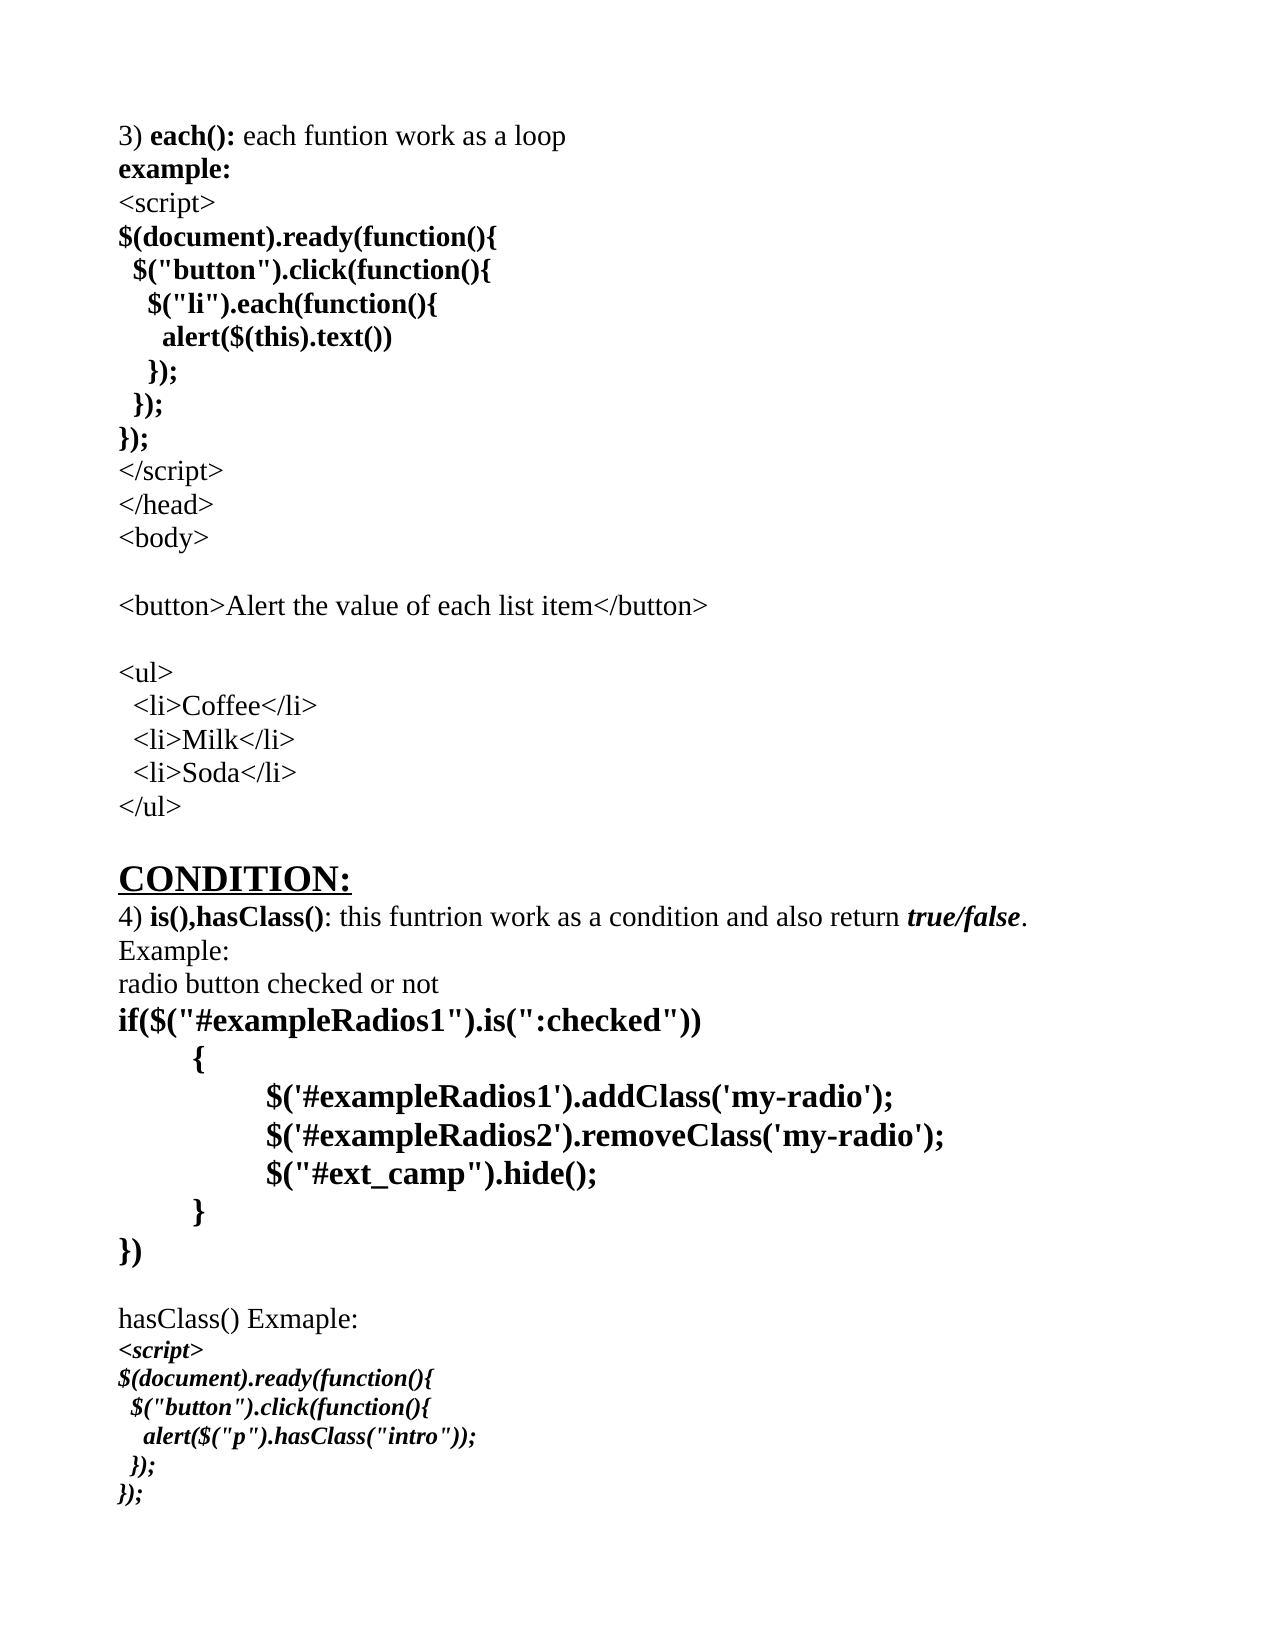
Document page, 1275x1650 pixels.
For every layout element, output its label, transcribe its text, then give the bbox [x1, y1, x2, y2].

text </script> [118, 453, 1157, 487]
text }); [118, 1450, 1157, 1478]
text <script> [118, 1335, 1157, 1363]
text <button>Alert the value of each list item</button> [118, 588, 1157, 621]
text }); [118, 353, 1157, 386]
text if($("#exampleRadios1").is(":checked")) [118, 1000, 1157, 1038]
text <body> [118, 521, 1157, 554]
text }) [118, 1230, 1157, 1268]
text $("button").click(function(){ [118, 1392, 1157, 1421]
text </ul> [118, 789, 1157, 822]
text 3) each(): each funtion work as a loop [118, 118, 1157, 152]
text Example: [118, 933, 1157, 966]
text CONDITION: [118, 856, 1157, 899]
text example: [118, 152, 1157, 185]
text $("button").click(function(){ [118, 252, 1157, 286]
text <script> [118, 185, 1157, 219]
text }); [118, 1478, 1157, 1507]
text }); [118, 420, 1157, 453]
text hasClass() Exmaple: [118, 1301, 1157, 1335]
text <li>Coffee</li> [118, 688, 1157, 722]
text 4) is(),hasClass(): this funtrion work as a condition and also return true/false. [118, 899, 1157, 933]
text alert($("p").hasClass("intro")); [118, 1421, 1157, 1450]
text alert($(this).text()) [118, 319, 1157, 353]
text }); [118, 386, 1157, 420]
text $(document).ready(function(){ [118, 1363, 1157, 1392]
text radio button checked or not [118, 966, 1157, 1000]
text $("#ext_camp").hide(); [118, 1153, 1157, 1191]
text <li>Soda</li> [118, 755, 1157, 789]
text $("li").each(function(){ [118, 286, 1157, 319]
text </head> [118, 487, 1157, 521]
text $(document).ready(function(){ [118, 219, 1157, 252]
text $('#exampleRadios1').addClass('my-radio'); [118, 1076, 1157, 1115]
text <ul> [118, 655, 1157, 688]
text $('#exampleRadios2').removeClass('my-radio'); [118, 1115, 1157, 1153]
text <li>Milk</li> [118, 722, 1157, 755]
text } [118, 1191, 1157, 1230]
text { [118, 1038, 1157, 1076]
